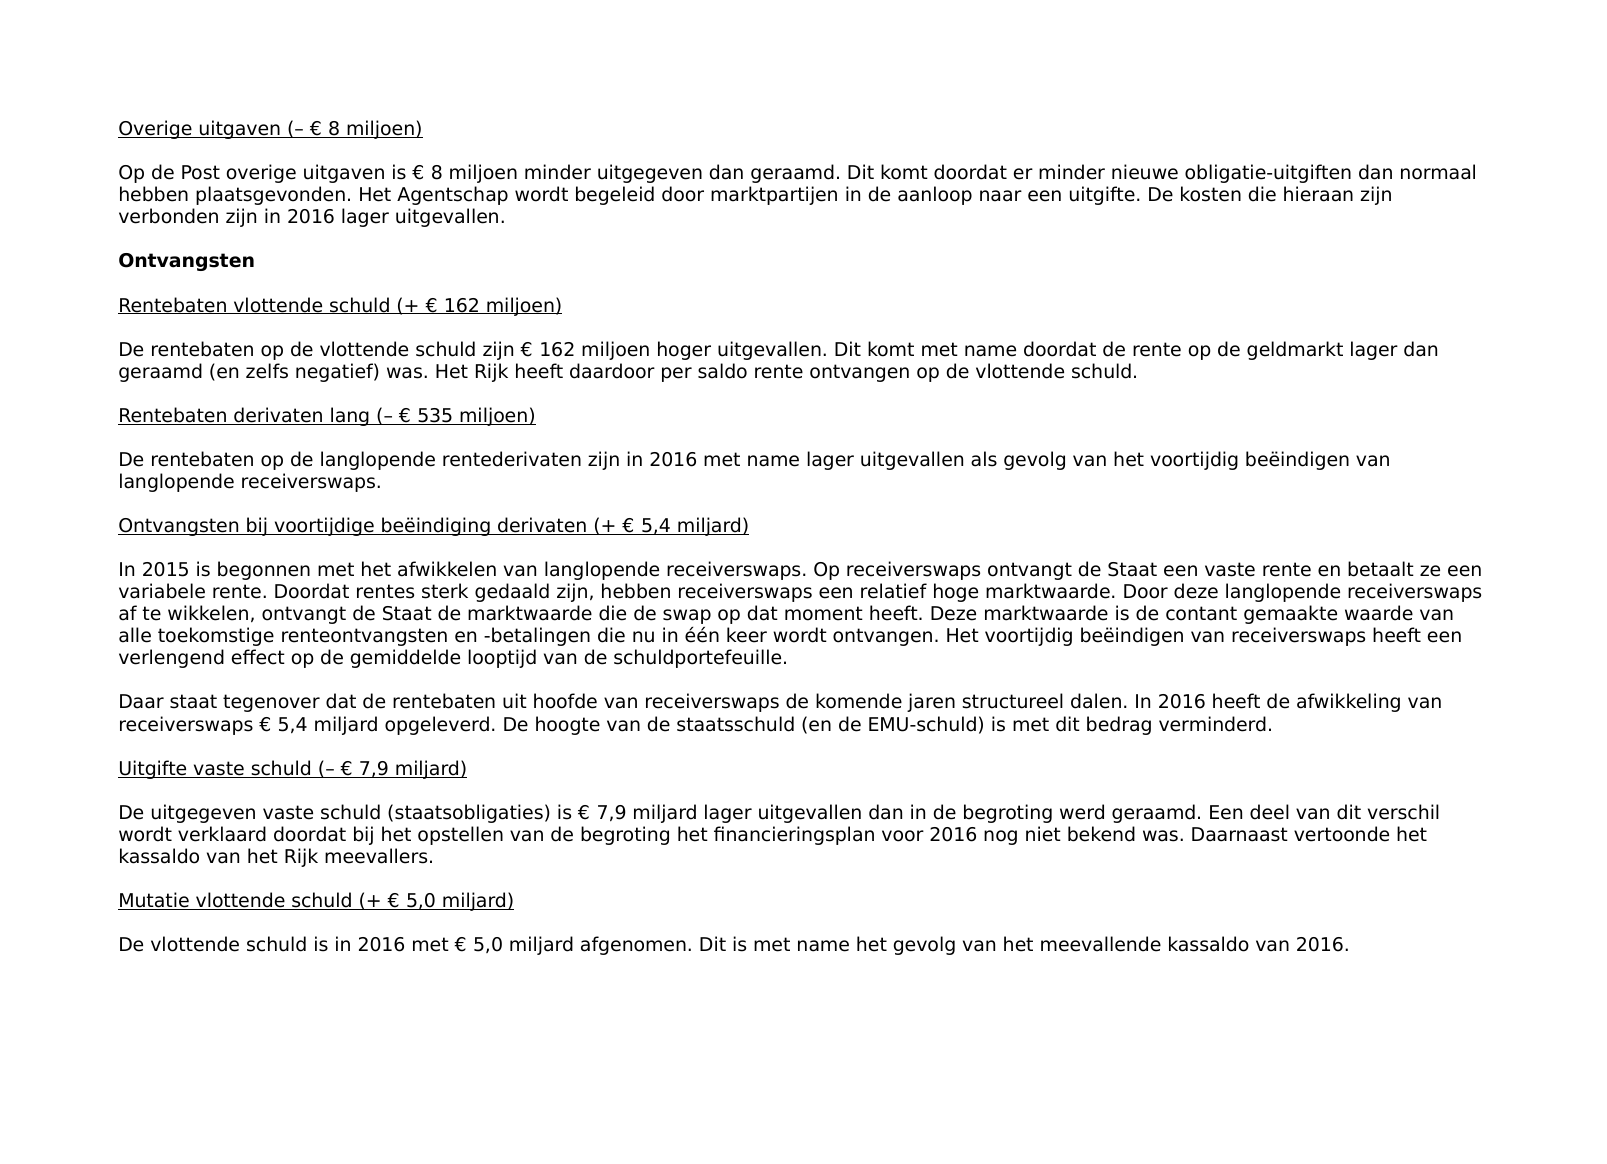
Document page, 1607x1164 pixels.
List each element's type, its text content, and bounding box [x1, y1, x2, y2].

subtitle Ontvangsten [118, 250, 1488, 272]
text De rentebaten op de langlopende rentederivaten zijn in 2016 met name lager uitgevallen als gevolg van het voortijdig beëindigen van langlopende receiverswaps. [118, 449, 1488, 493]
subtitle Ontvangsten bij voortijdige beëindiging derivaten (+ € 5,4 miljard) [118, 515, 1488, 537]
subtitle Mutatie vlottende schuld (+ € 5,0 miljard) [118, 890, 1488, 912]
text De vlottende schuld is in 2016 met € 5,0 miljard afgenomen. Dit is met name het gevolg van het meevallende kassaldo van 2016. [118, 934, 1488, 956]
text In 2015 is begonnen met het afwikkelen van langlopende receiverswaps. Op receiverswaps ontvangt de Staat een vaste rente en betaalt ze een variabele rente. Doordat rentes sterk gedaald zijn, hebben receiverswaps een relatief hoge marktwaarde. Door deze langlopende receiverswaps af te wikkelen, ontvangt de Staat de marktwaarde die de swap op dat moment heeft. Deze marktwaarde is de contant gemaakte waarde van alle toekomstige renteontvangsten en -betalingen die nu in één keer wordt ontvangen. Het voortijdig beëindigen van receiverswaps heeft een verlengend effect op de gemiddelde looptijd van de schuldportefeuille. [118, 559, 1488, 669]
text De uitgegeven vaste schuld (staatsobligaties) is € 7,9 miljard lager uitgevallen dan in de begroting werd geraamd. Een deel van dit verschil wordt verklaard doordat bij het opstellen van de begroting het financieringsplan voor 2016 nog niet bekend was. Daarnaast vertoonde het kassaldo van het Rijk meevallers. [118, 802, 1488, 868]
subtitle Rentebaten vlottende schuld (+ € 162 miljoen) [118, 294, 1488, 317]
text Op de Post overige uitgaven is € 8 miljoen minder uitgegeven dan geraamd. Dit komt doordat er minder nieuwe obligatie-uitgiften dan normaal hebben plaatsgevonden. Het Agentschap wordt begeleid door marktpartijen in de aanloop naar een uitgifte. De kosten die hieraan zijn verbonden zijn in 2016 lager uitgevallen. [118, 162, 1488, 228]
subtitle Rentebaten derivaten lang (– € 535 miljoen) [118, 405, 1488, 427]
subtitle Overige uitgaven (– € 8 miljoen) [118, 118, 1488, 140]
text De rentebaten op de vlottende schuld zijn € 162 miljoen hoger uitgevallen. Dit komt met name doordat de rente op de geldmarkt lager dan geraamd (en zelfs negatief) was. Het Rijk heeft daardoor per saldo rente ontvangen op de vlottende schuld. [118, 339, 1488, 383]
text Daar staat tegenover dat de rentebaten uit hoofde van receiverswaps de komende jaren structureel dalen. In 2016 heeft de afwikkeling van receiverswaps € 5,4 miljard opgeleverd. De hoogte van de staatsschuld (en de EMU-schuld) is met dit bedrag verminderd. [118, 691, 1488, 735]
subtitle Uitgifte vaste schuld (– € 7,9 miljard) [118, 758, 1488, 779]
